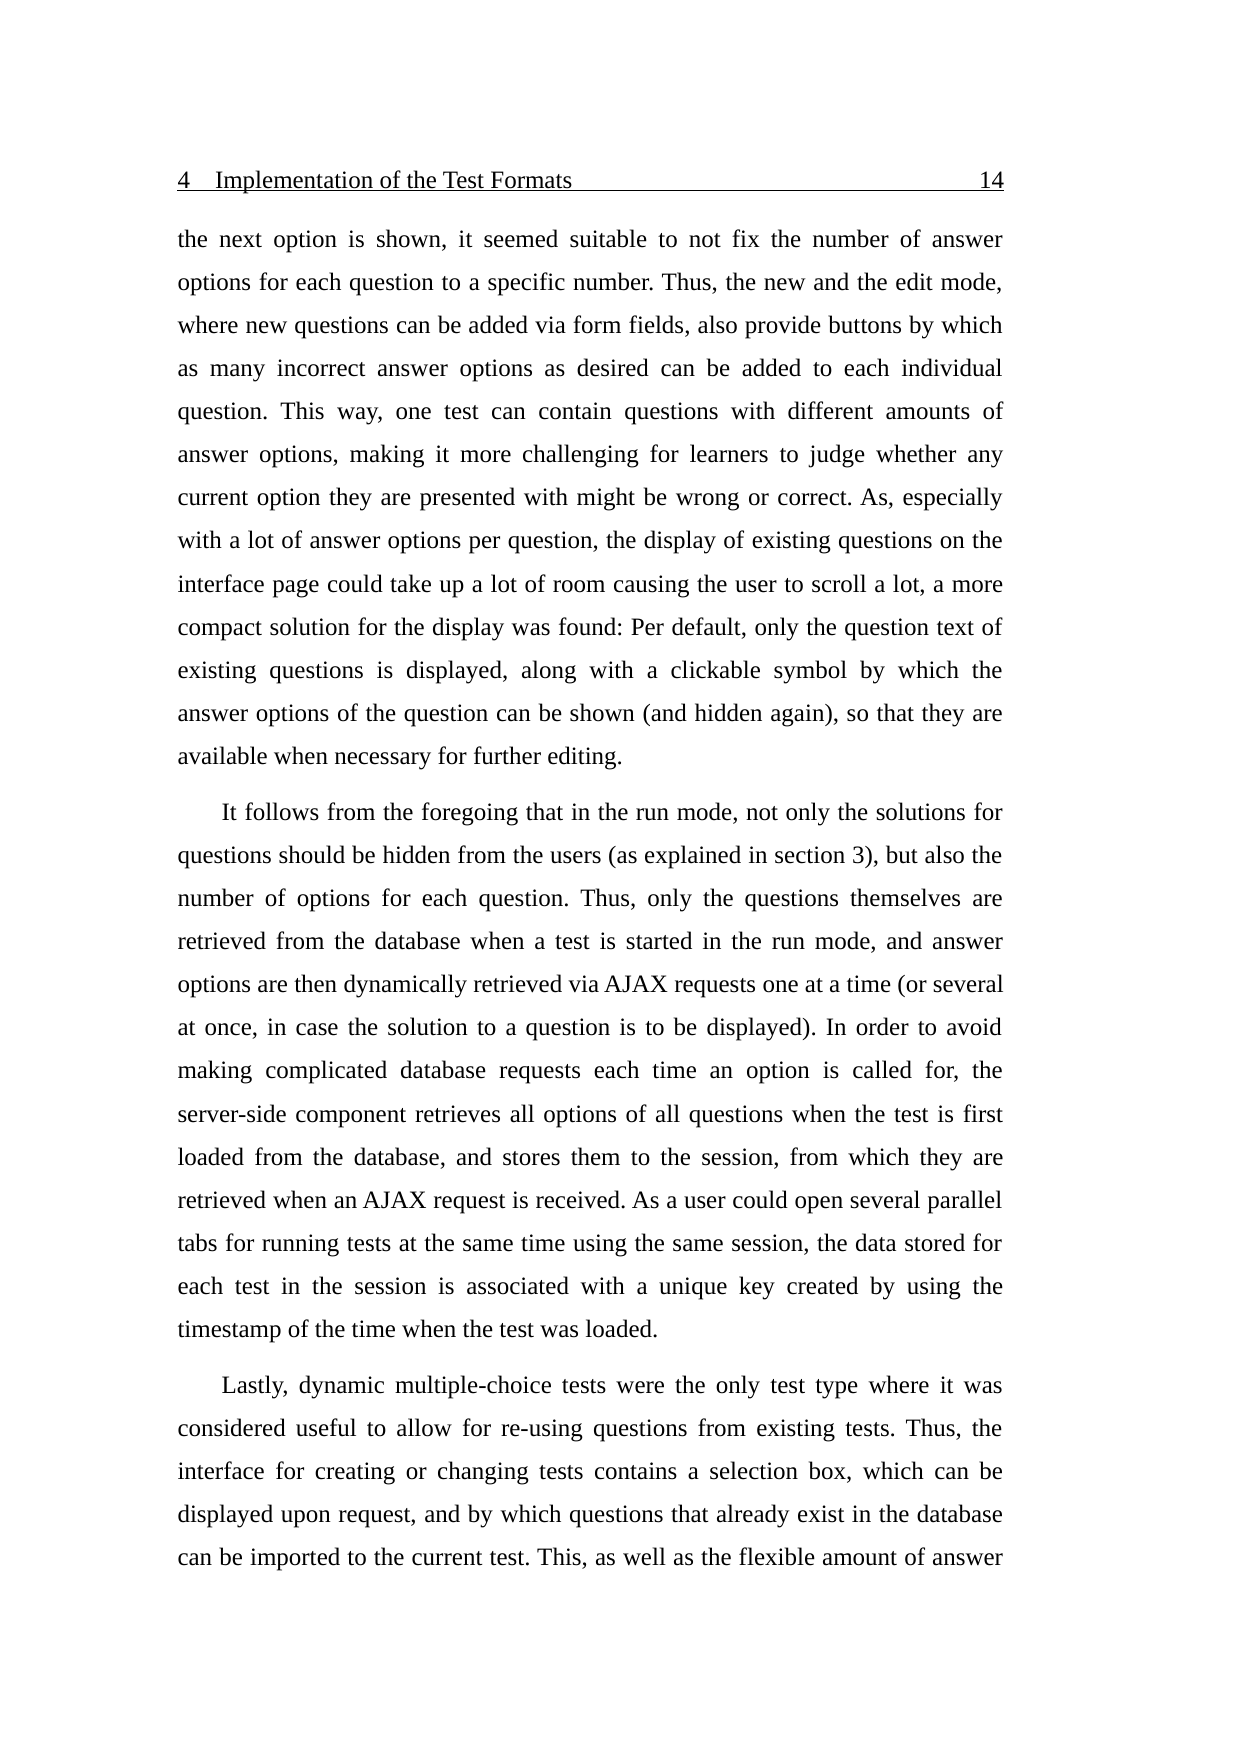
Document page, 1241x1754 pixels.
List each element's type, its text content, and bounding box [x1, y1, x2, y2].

text Lastly, dynamic multiple-choice tests were the only test type where it was considered useful to allow for re-using questions from existing tests. Thus, the interface for creating or changing tests contains a selection box, which can be displayed upon request, and by which questions that already exist in the database can be imported to the current test. This, as well as the flexible amount of answer [177, 1370, 1004, 1571]
text It follows from the foregoing that in the run mode, not only the solutions for questions should be hidden from the users (as explained in section 3), but also the number of options for each question. Thus, only the questions themselves are retrieved from the database when a test is started in the run mode, and answer options are then dynamically retrieved via AJAX requests one at a time (or several at once, in case the solution to a question is to be displayed). In order to avoid making complicated database requests each time an option is called for, the server-side component retrieves all options of all questions when the test is first loaded from the database, and stores them to the session, from which they are retrieved when an AJAX request is received. As a user could open several parallel tabs for running tests at the same time using the same session, the data stored for each test in the session is associated with a unique key created by using the timestamp of the time when the test was loaded. [177, 797, 1004, 1343]
text the next option is shown, it seemed suitable to not fix the number of answer options for each question to a specific number. Thus, the new and the edit mode, where new questions can be added via form fields, also provide buttons by which as many incorrect answer options as desired can be added to each individual question. This way, one test can contain questions with different amounts of answer options, making it more challenging for learners to judge whether any current option they are presented with might be wrong or correct. As, especially with a lot of answer options per question, the display of existing questions on the interface page could take up a lot of room causing the user to scroll a lot, a more compact solution for the display was found: Per default, only the question text of existing questions is displayed, along with a clickable symbol by which the answer options of the question can be shown (and hidden again), so that they are available when necessary for further editing. [177, 224, 1004, 770]
